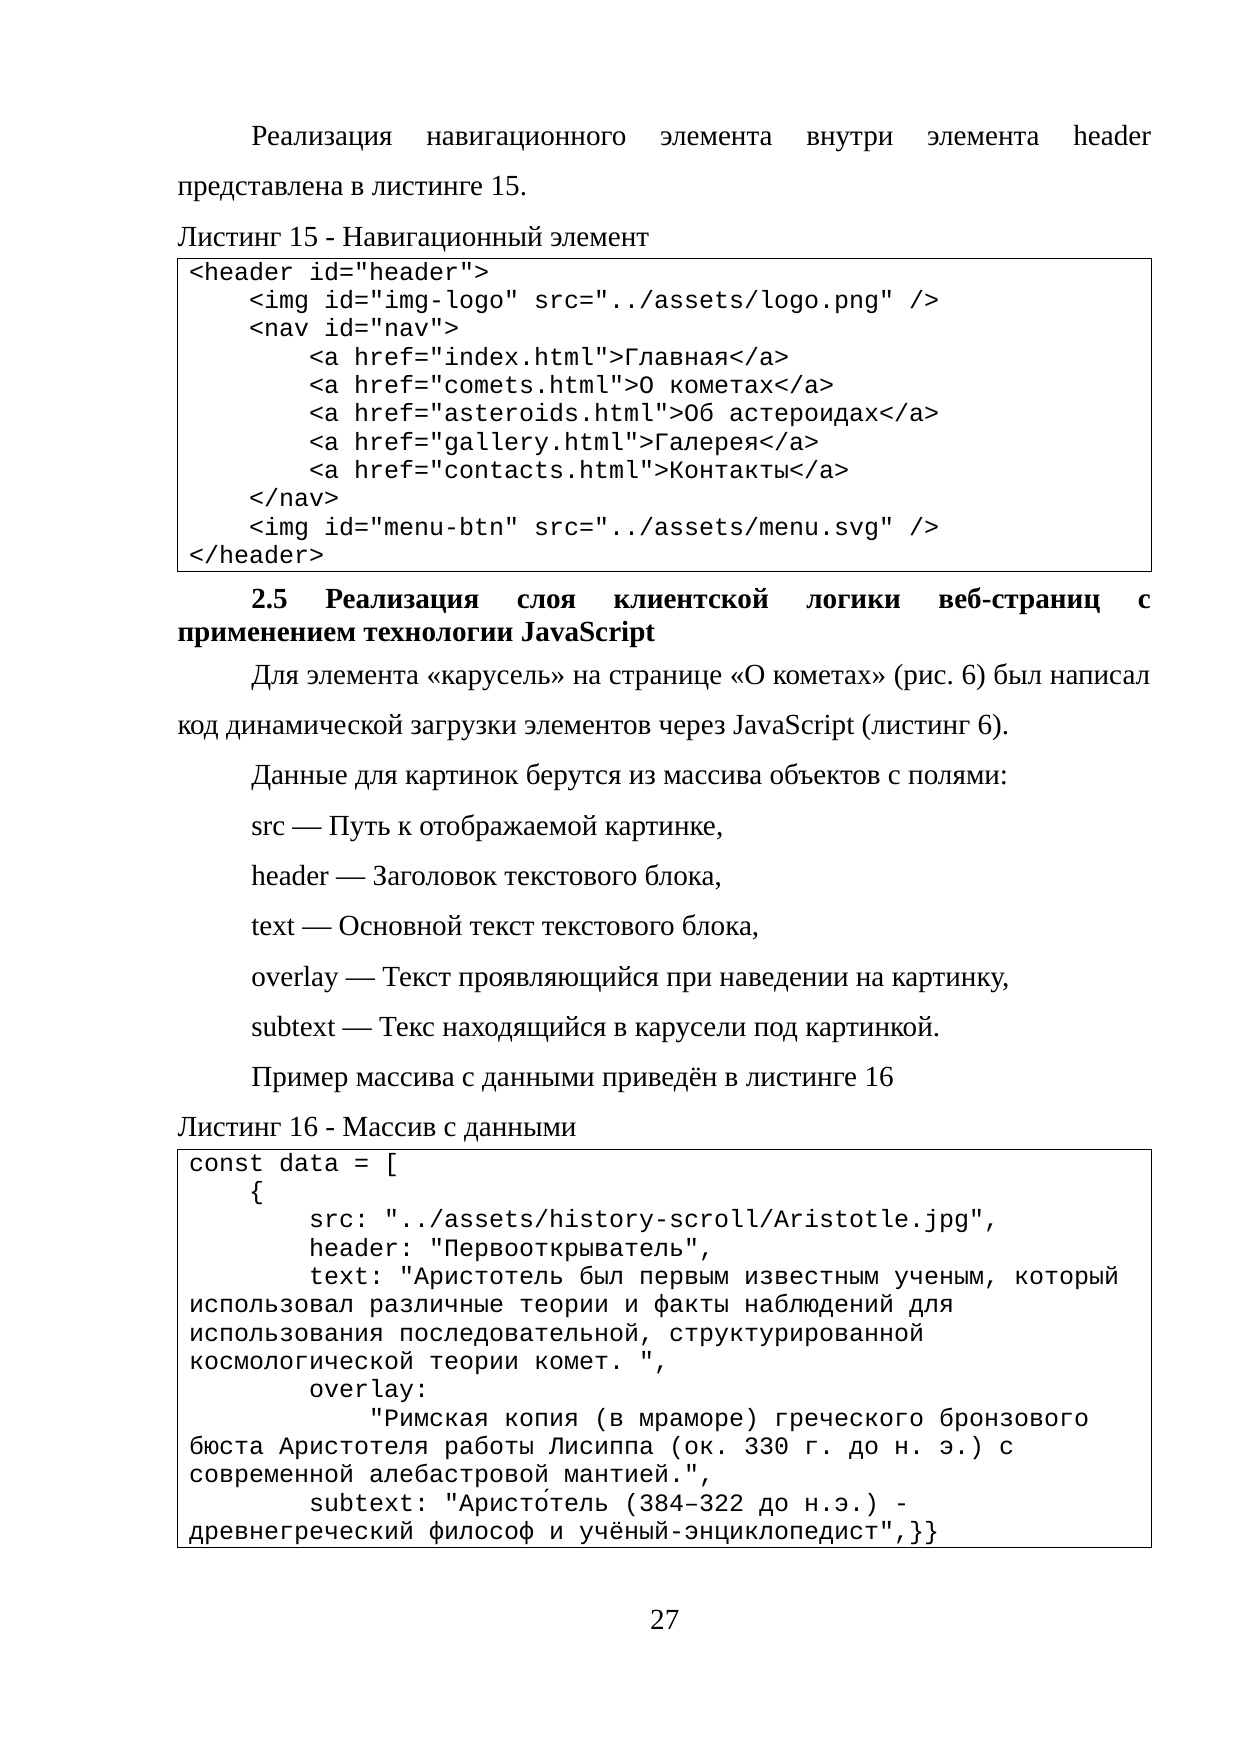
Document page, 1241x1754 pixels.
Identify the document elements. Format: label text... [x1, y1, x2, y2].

text src — Путь к отображаемой картинке, [177, 808, 1152, 841]
text text — Основной текст текстового блока, [177, 908, 1152, 942]
text Реализация навигационного элемента внутри элемента header представлена в листинге 15. [177, 118, 1152, 202]
text header — Заголовок текстового блока, [177, 858, 1152, 892]
table_header <header id="header"> <img id="img-logo" src="../assets/logo.png" /> <nav id="nav"> <a href="index.html">Главная</a> <a href="comets.html">О кометах</a> <a href="asteroids.html">Об астероидах</a> <a href="gallery.html">Галерея</a> <a href="contacts.html">Контакты</a> </nav> <img id="menu-btn" src="../assets/menu.svg" /> </header> [178, 259, 1151, 571]
text subtext — Текс находящийся в карусели под картинкой. [177, 1009, 1152, 1042]
text Листинг 16 - Массив с данными [177, 1109, 1152, 1143]
subtitle 2.5 Реализация слоя клиентской логики веб-страниц с применением технологии JavaScript [177, 581, 1152, 648]
text Для элемента «карусель» на странице «О кометах» (рис. 6) был написал код динамической загрузки элементов через JavaScript (листинг 6). [177, 657, 1152, 741]
text Листинг 15 - Навигационный элемент [177, 219, 1152, 252]
text Данные для картинок берутся из массива объектов с полями: [177, 757, 1152, 791]
table_header const data = [ { src: "../assets/history-scroll/Aristotle.jpg", header: "Первооткрыватель", text: "Аристотель был первым известным ученым, который использовал различные теории и факты наблюдений для использования последовательной, структурированной космологической теории комет. ", overlay: "Римская копия (в мраморе) греческого бронзового бюста Аристотеля работы Лисиппа (ок. 330 г. до н. э.) с современной алебастровой мантией.", subtext: "Аристо́тель (384–322 до н.э.) - древнегреческий философ и учёный-энциклопедист",}} [178, 1150, 1151, 1547]
text Пример массива с данными приведён в листинге 16 [177, 1059, 1152, 1093]
text overlay — Текст проявляющийся при наведении на картинку, [177, 959, 1152, 992]
